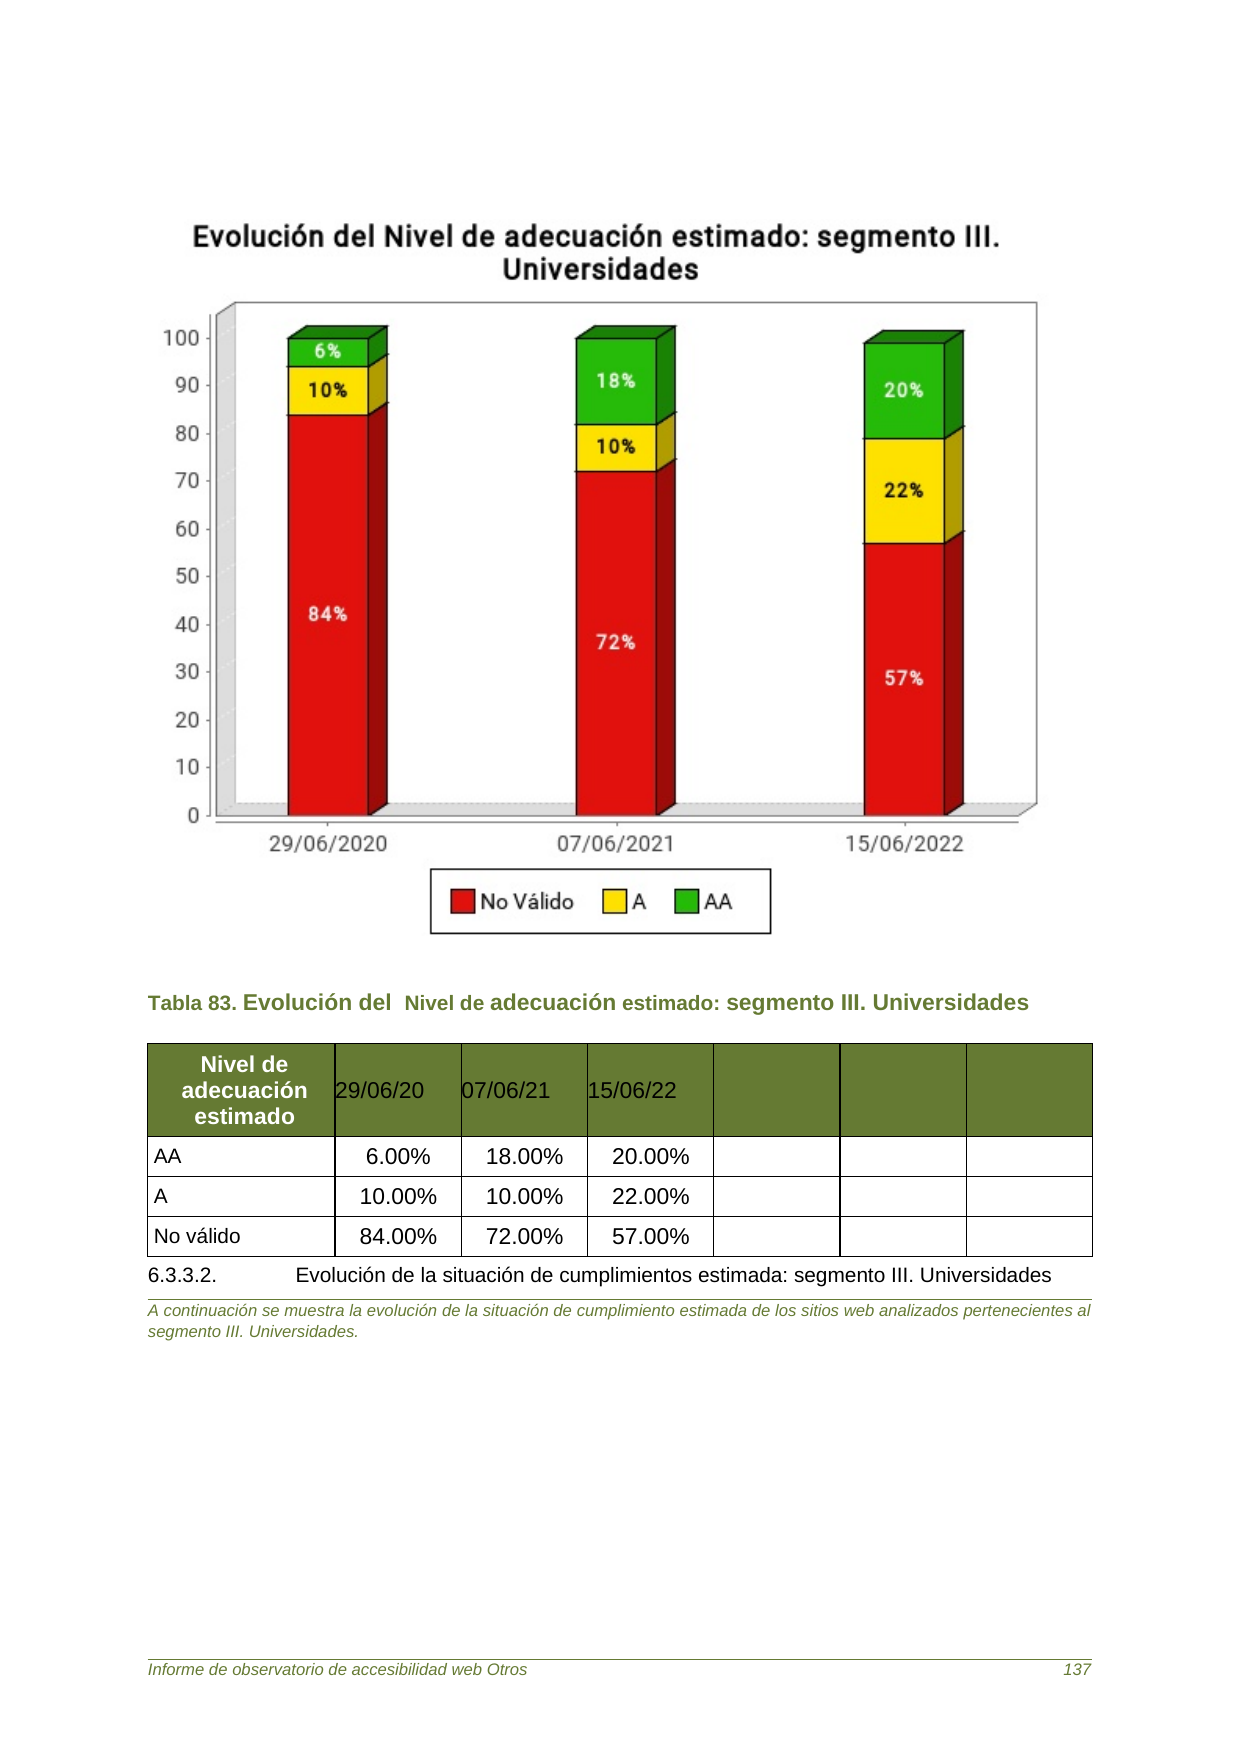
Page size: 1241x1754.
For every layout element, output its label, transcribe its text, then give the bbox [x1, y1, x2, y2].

table_cell [714, 1177, 839, 1216]
table_cell 57.00% [588, 1217, 713, 1256]
text A continuación se muestra la evolución de la situación de cumplimiento estimada de los sitios web analizados pertenecientes al segmento III. Universidades. [148, 1300, 1092, 1341]
table_header [841, 1044, 966, 1136]
table_cell No válido [148, 1217, 334, 1256]
table_cell [967, 1137, 1092, 1176]
table_cell 10.00% [462, 1177, 587, 1216]
table_cell 6.00% [336, 1137, 461, 1176]
table_cell 20.00% [588, 1137, 713, 1176]
table_header [967, 1044, 1092, 1136]
table_cell [714, 1217, 839, 1256]
subtitle Evolución de la situación de cumplimientos estimada: segmento III. Universidades [148, 1263, 1092, 1287]
table_header 15/06/22 [588, 1044, 713, 1136]
table_cell [967, 1217, 1092, 1256]
table_header 07/06/21 [462, 1044, 587, 1136]
table_cell AA [148, 1137, 334, 1176]
table_header Nivel de adecuación estimado [148, 1044, 334, 1136]
table_cell [841, 1217, 966, 1256]
table_cell 72.00% [462, 1217, 587, 1256]
table_header 29/06/20 [336, 1044, 461, 1136]
table_cell 84.00% [336, 1217, 461, 1256]
table_cell [841, 1137, 966, 1176]
text Tabla 1. Evolución del Nivel de adecuación estimado: segmento III. Universidades [148, 989, 1092, 1016]
table_cell A [148, 1177, 334, 1216]
table_cell 22.00% [588, 1177, 713, 1216]
table_cell [841, 1177, 966, 1216]
table_cell 10.00% [336, 1177, 461, 1216]
picture [147, 219, 1055, 936]
table_cell 18.00% [462, 1137, 587, 1176]
table_cell [714, 1137, 839, 1176]
table_cell [967, 1177, 1092, 1216]
table_header [714, 1044, 839, 1136]
